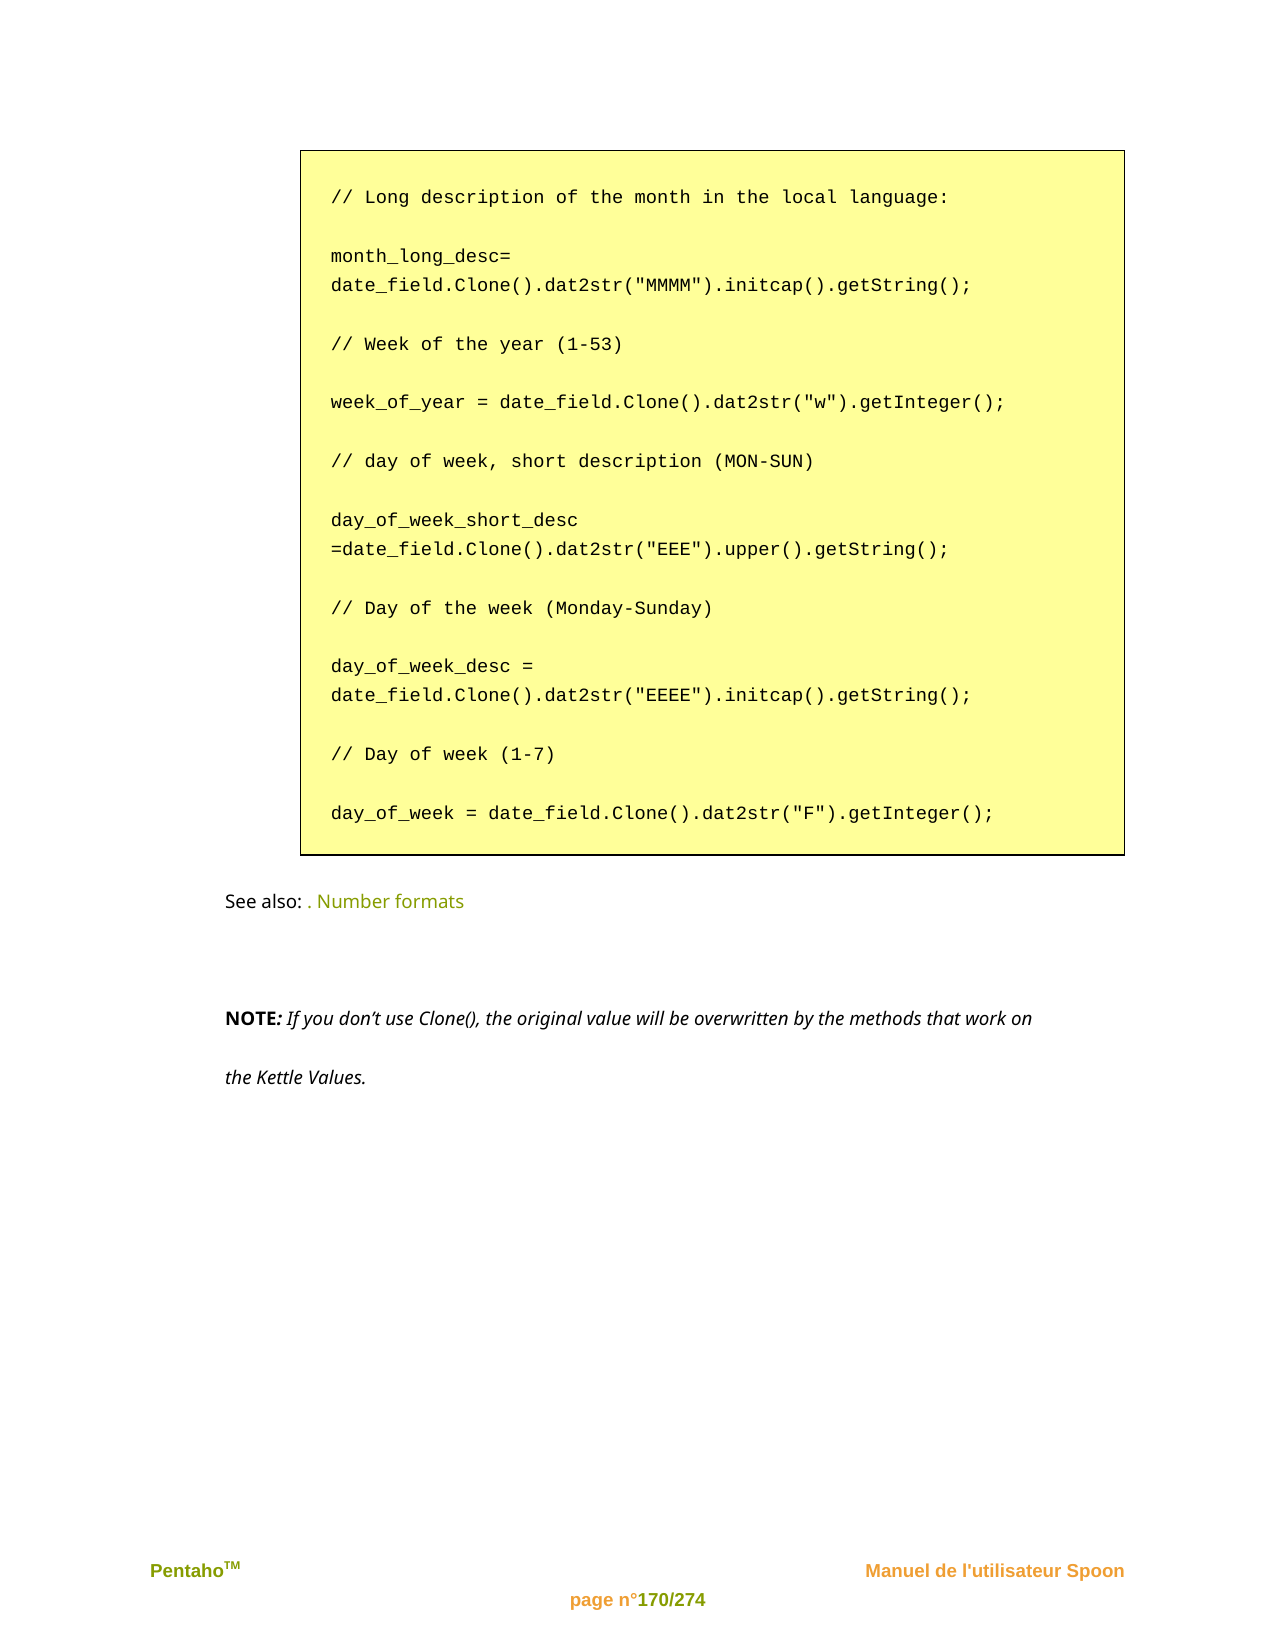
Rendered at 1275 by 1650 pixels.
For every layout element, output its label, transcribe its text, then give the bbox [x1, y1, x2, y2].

text // Day of the week (Monday-Sunday) [301, 560, 1124, 619]
text // Week of the year (1-53) [301, 296, 1124, 355]
text // day of week, short description (MON-SUN) [301, 414, 1124, 472]
text NOTE: If you don’t use Clone(), the original value will be overwritten by the methods that work on [225, 1002, 1125, 1031]
text // Long description of the month in the local language: [301, 151, 1124, 209]
text day_of_week = date_field.Clone().dat2str("F").getInteger(); [301, 765, 1124, 854]
text month_long_desc= date_field.Clone().dat2str("MMMM").initcap().getString(); [301, 209, 1124, 296]
text day_of_week_short_desc =date_field.Clone().dat2str("EEE").upper().getString(); [301, 472, 1124, 560]
text day_of_week_desc = date_field.Clone().dat2str("EEEE").initcap().getString(); [301, 619, 1124, 707]
text the Kettle Values. [225, 1061, 1125, 1090]
text // Day of week (1-7) [301, 707, 1124, 765]
text week_of_year = date_field.Clone().dat2str("w").getInteger(); [301, 355, 1124, 414]
text See also: . Number formats [225, 885, 1125, 914]
